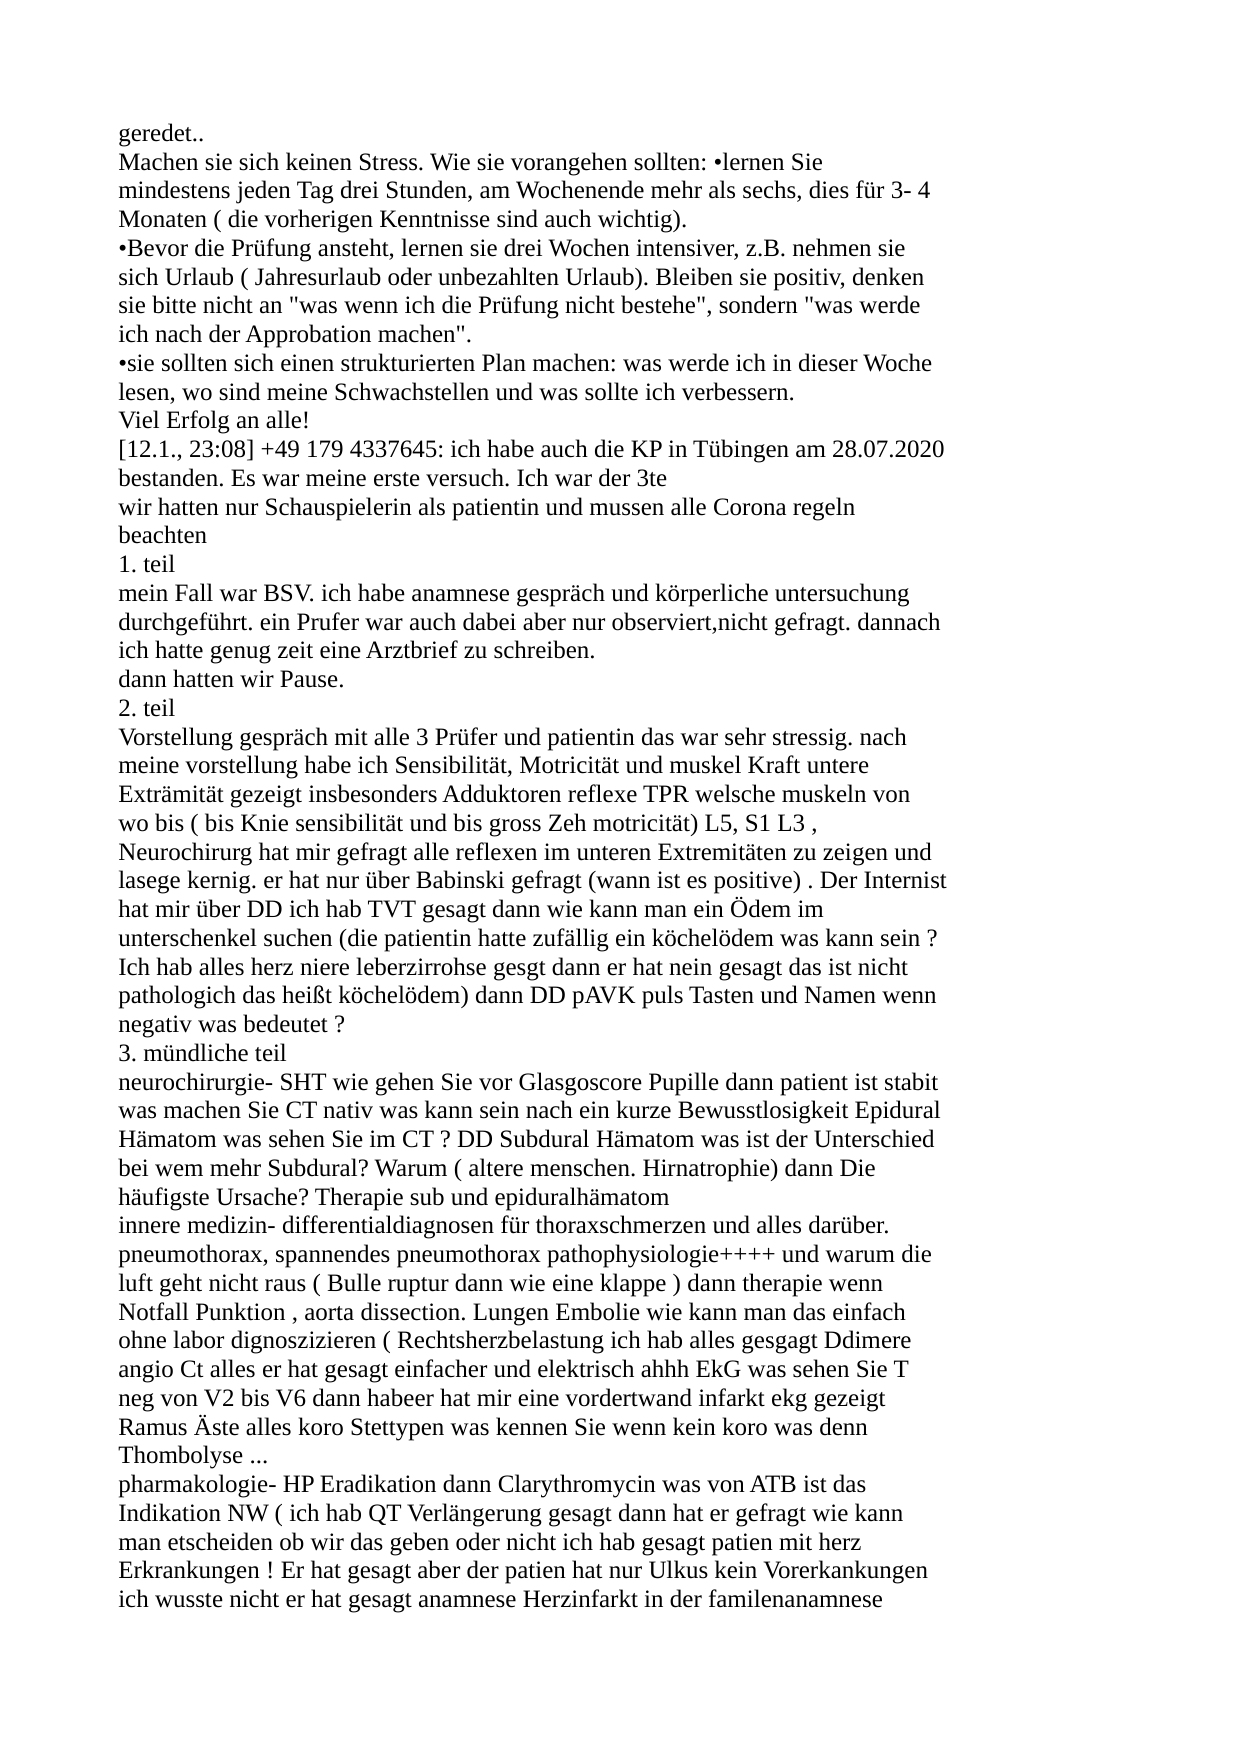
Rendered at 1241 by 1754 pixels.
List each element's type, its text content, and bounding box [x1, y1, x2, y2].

text pathologich das heißt köchelödem) dann DD pAVK puls Tasten und Namen wenn [118, 981, 1122, 1009]
text Erkrankungen ! Er hat gesagt aber der patien hat nur Ulkus kein Vorerkankungen [118, 1556, 1122, 1584]
text 2. teil [118, 693, 1122, 722]
text Ramus Äste alles koro Stettypen was kennen Sie wenn kein koro was denn [118, 1412, 1122, 1441]
text 3. mündliche teil [118, 1038, 1122, 1067]
text Monaten ( die vorherigen Kenntnisse sind auch wichtig). [118, 204, 1122, 233]
text luft geht nicht raus ( Bulle ruptur dann wie eine klappe ) dann therapie wenn [118, 1268, 1122, 1297]
text sie bitte nicht an "was wenn ich die Prüfung nicht bestehe", sondern "was werde [118, 291, 1122, 319]
text dann hatten wir Pause. [118, 664, 1122, 693]
text Exträmität gezeigt insbesonders Adduktoren reflexe TPR welsche muskeln von [118, 779, 1122, 808]
text [12.1., 23:08] +49 179 4337645: ich habe auch die KP in Tübingen am 28.07.2020 [118, 434, 1122, 463]
text Ich hab alles herz niere leberzirrohse gesgt dann er hat nein gesagt das ist nicht [118, 952, 1122, 981]
text innere medizin- differentialdiagnosen für thoraxschmerzen und alles darüber. [118, 1211, 1122, 1239]
text wir hatten nur Schauspielerin als patientin und mussen alle Corona regeln [118, 492, 1122, 521]
text negativ was bedeutet ? [118, 1009, 1122, 1038]
text ohne labor dignoszizieren ( Rechtsherzbelastung ich hab alles gesgagt Ddimere [118, 1326, 1122, 1354]
text ich wusste nicht er hat gesagt anamnese Herzinfarkt in der familenanamnese [118, 1584, 1122, 1613]
text mein Fall war BSV. ich habe anamnese gespräch und körperliche untersuchung [118, 578, 1122, 607]
text •sie sollten sich einen strukturierten Plan machen: was werde ich in dieser Woche [118, 348, 1122, 377]
text man etscheiden ob wir das geben oder nicht ich hab gesagt patien mit herz [118, 1527, 1122, 1556]
text Thombolyse ... [118, 1441, 1122, 1469]
text bei wem mehr Subdural? Warum ( altere menschen. Hirnatrophie) dann Die [118, 1153, 1122, 1182]
text Vorstellung gespräch mit alle 3 Prüfer und patientin das war sehr stressig. nach [118, 722, 1122, 751]
text mindestens jeden Tag drei Stunden, am Wochenende mehr als sechs, dies für 3- 4 [118, 176, 1122, 204]
text Notfall Punktion , aorta dissection. Lungen Embolie wie kann man das einfach [118, 1297, 1122, 1326]
text durchgeführt. ein Prufer war auch dabei aber nur observiert,nicht gefragt. dannach [118, 607, 1122, 636]
text lesen, wo sind meine Schwachstellen und was sollte ich verbessern. [118, 377, 1122, 406]
text Viel Erfolg an alle! [118, 406, 1122, 434]
text Hämatom was sehen Sie im CT ? DD Subdural Hämatom was ist der Unterschied [118, 1124, 1122, 1153]
text ich hatte genug zeit eine Arztbrief zu schreiben. [118, 636, 1122, 664]
text 1. teil [118, 549, 1122, 578]
text Machen sie sich keinen Stress. Wie sie vorangehen sollten: •lernen Sie [118, 147, 1122, 176]
text bestanden. Es war meine erste versuch. Ich war der 3te [118, 463, 1122, 492]
text beachten [118, 521, 1122, 549]
text ich nach der Approbation machen". [118, 319, 1122, 348]
text lasege kernig. er hat nur über Babinski gefragt (wann ist es positive) . Der Internist [118, 866, 1122, 894]
text was machen Sie CT nativ was kann sein nach ein kurze Bewusstlosigkeit Epidural [118, 1096, 1122, 1124]
text hat mir über DD ich hab TVT gesagt dann wie kann man ein Ödem im [118, 894, 1122, 923]
text sich Urlaub ( Jahresurlaub oder unbezahlten Urlaub). Bleiben sie positiv, denken [118, 262, 1122, 291]
text neg von V2 bis V6 dann habeer hat mir eine vordertwand infarkt ekg gezeigt [118, 1383, 1122, 1412]
text angio Ct alles er hat gesagt einfacher und elektrisch ahhh EkG was sehen Sie T [118, 1354, 1122, 1383]
text unterschenkel suchen (die patientin hatte zufällig ein köchelödem was kann sein ? [118, 923, 1122, 952]
text neurochirurgie- SHT wie gehen Sie vor Glasgoscore Pupille dann patient ist stabit [118, 1067, 1122, 1096]
text •Bevor die Prüfung ansteht, lernen sie drei Wochen intensiver, z.B. nehmen sie [118, 233, 1122, 262]
text Indikation NW ( ich hab QT Verlängerung gesagt dann hat er gefragt wie kann [118, 1498, 1122, 1527]
text pharmakologie- HP Eradikation dann Clarythromycin was von ATB ist das [118, 1469, 1122, 1498]
text wo bis ( bis Knie sensibilität und bis gross Zeh motricität) L5, S1 L3 , [118, 808, 1122, 837]
text pneumothorax, spannendes pneumothorax pathophysiologie++++ und warum die [118, 1239, 1122, 1268]
text Neurochirurg hat mir gefragt alle reflexen im unteren Extremitäten zu zeigen und [118, 837, 1122, 866]
text häufigste Ursache? Therapie sub und epiduralhämatom [118, 1182, 1122, 1211]
text geredet.. [118, 118, 1122, 147]
text meine vorstellung habe ich Sensibilität, Motricität und muskel Kraft untere [118, 751, 1122, 779]
